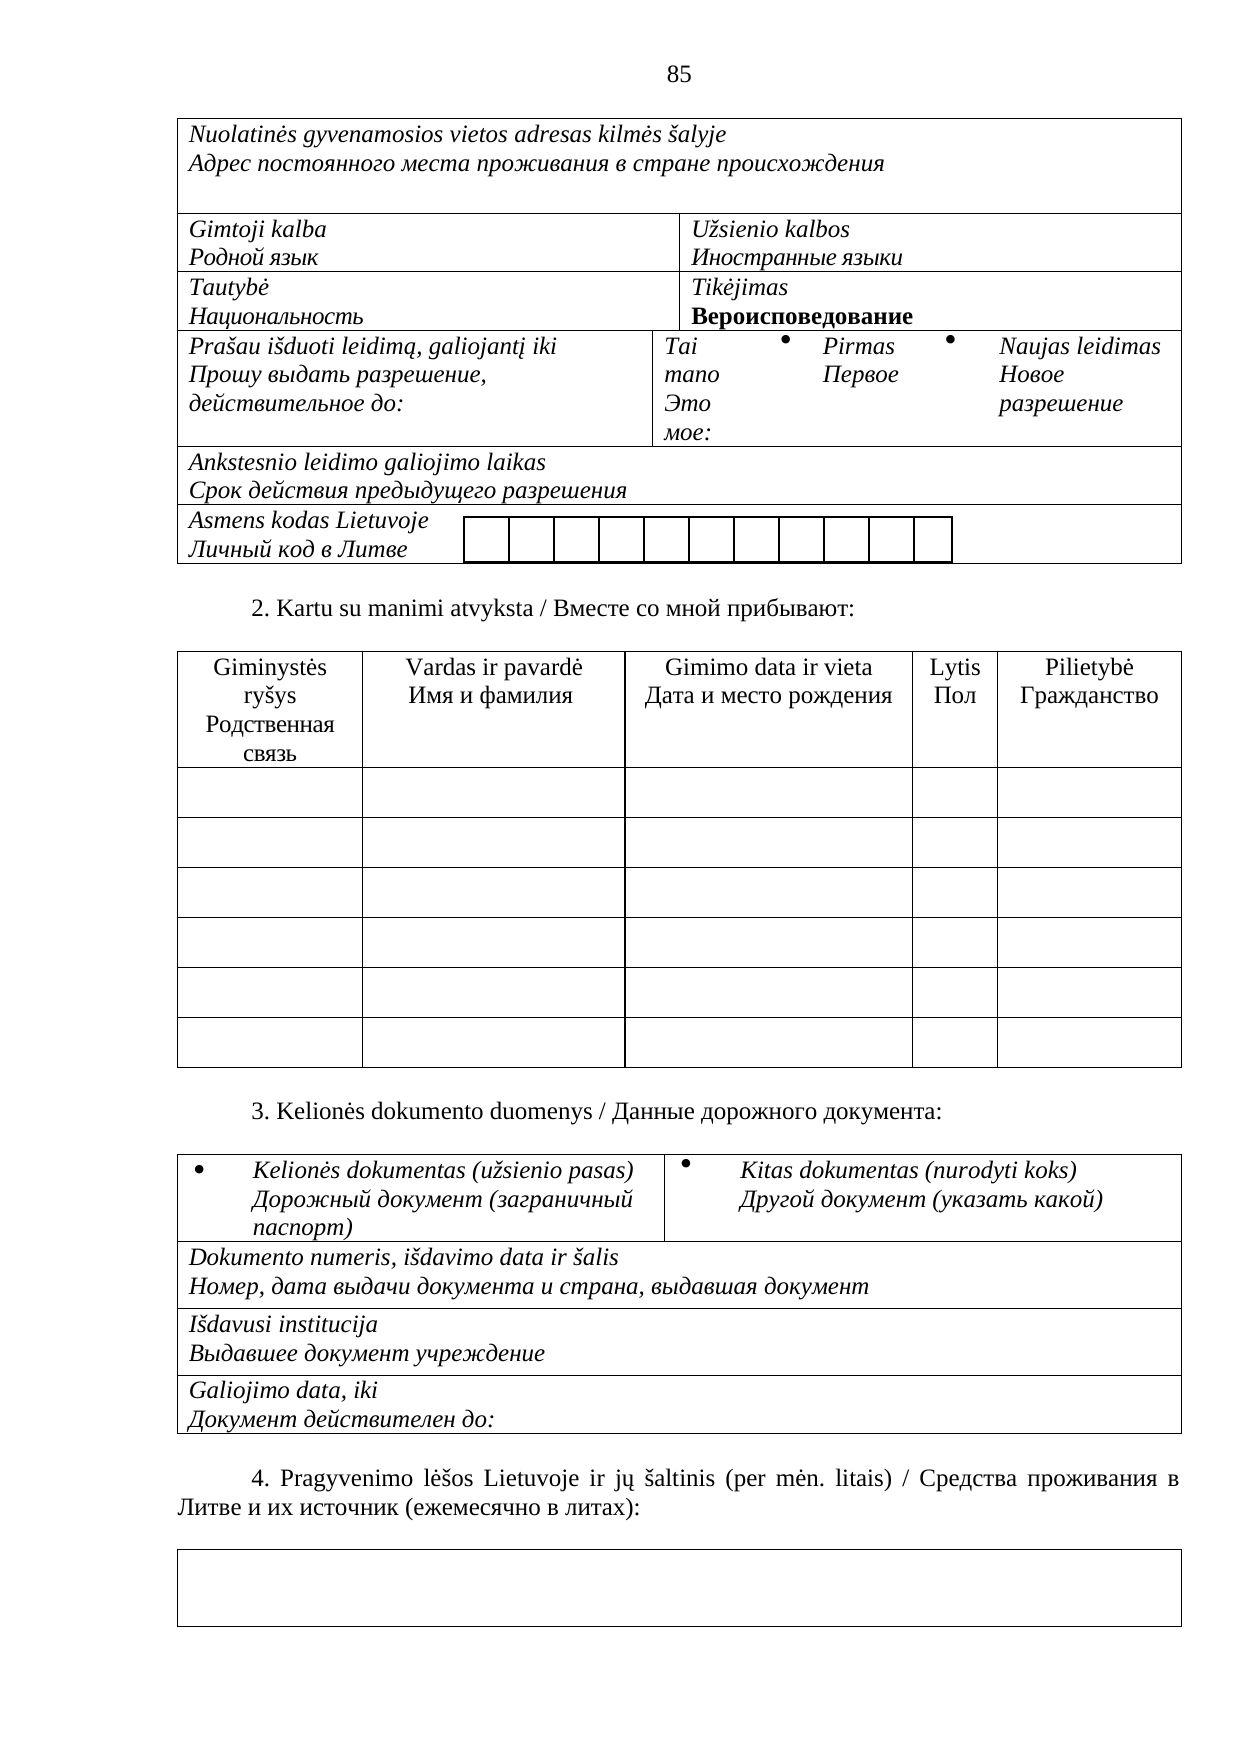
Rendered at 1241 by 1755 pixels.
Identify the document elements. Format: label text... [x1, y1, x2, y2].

table_cell [998, 868, 1181, 917]
table_cell [626, 768, 912, 817]
table_cell [178, 918, 362, 967]
table_cell [998, 1018, 1181, 1067]
table_cell [913, 868, 997, 917]
table_cell [363, 868, 624, 917]
table_header  [178, 1155, 241, 1241]
table_cell Išdavusi institucija Выдавшее документ учреждение [178, 1309, 1181, 1374]
table_cell Prašau išduoti leidimą, galiojantį iki Прошу выдать разрешение, действительное до: [178, 331, 652, 446]
table_header Vardas ir pavardė Имя и фамилия [363, 652, 624, 767]
table_cell [626, 1018, 912, 1067]
table_cell [363, 1018, 624, 1067]
table_cell [913, 968, 997, 1017]
table_header Kelionės dokumentas (užsienio pasas) Дорожный документ (заграничный паспорт) [241, 1155, 664, 1241]
table_cell [178, 768, 362, 817]
table_header Pilietybė Гражданство [998, 652, 1181, 767]
table_cell Tai mano Это мое: [653, 331, 770, 446]
table_cell Ankstesnio leidimo galiojimo laikas Срок действия предыдущего разрешения [178, 447, 1181, 504]
table_cell [913, 1018, 997, 1067]
table_cell Naujas leidimas Новое разрешение [988, 331, 1181, 446]
table_cell [626, 868, 912, 917]
table_cell [363, 968, 624, 1017]
table_cell [913, 918, 997, 967]
table_cell Pirmas Первое [811, 331, 935, 446]
table_cell [626, 918, 912, 967]
table_cell [913, 818, 997, 867]
table_cell [626, 968, 912, 1017]
table_cell [178, 968, 362, 1017]
table_header Gimimo data ir vieta Дата и место рождения [626, 652, 912, 767]
table_cell Gimtoji kalba Родной язык [178, 214, 679, 271]
table_cell  [770, 331, 811, 446]
table_cell [178, 818, 362, 867]
table_cell [913, 768, 997, 817]
table_header [178, 1550, 1181, 1626]
table_cell  [935, 331, 988, 446]
table_cell [178, 868, 362, 917]
text 4. Pragyvenimo lėšos Lietuvoje ir jų šaltinis (per mėn. litais) / Средства проживания в Литве и их источник (ежемесячно в литах): [177, 1463, 1181, 1520]
table_cell Dokumento numeris, išdavimo data ir šalis Номер, дата выдачи документа и страна, выдавшая документ [178, 1242, 1181, 1308]
table_cell Užsienio kalbos Иностранные языки [680, 214, 1181, 271]
table_cell Galiojimo data, iki Документ действителен до: [178, 1376, 1181, 1433]
table_cell [363, 918, 624, 967]
text 2. Kartu su manimi atvyksta / Вместе со мной прибывают: [177, 593, 1181, 622]
table_cell [363, 818, 624, 867]
table_cell Nuolatinės gyvenamosios vietos adresas kilmės šalyje Адрес постоянного места проживания в стране происхождения [178, 119, 1181, 213]
table_header Kitas dokumentas (nurodyti koks) Другой документ (указать какой) [729, 1155, 1181, 1241]
table_cell [998, 968, 1181, 1017]
table_cell [998, 818, 1181, 867]
table_cell [998, 918, 1181, 967]
table_cell [178, 1018, 362, 1067]
table_cell [363, 768, 624, 817]
table_cell Asmens kodas Lietuvoje Личный код в Литве [178, 505, 1181, 563]
table_header  [665, 1155, 729, 1241]
table_cell Tikėjimas Вероисповедование [680, 272, 1181, 330]
table_header Lytis Пол [913, 652, 997, 767]
table_cell [998, 768, 1181, 817]
table_cell Tautybė Национальность [178, 272, 679, 330]
table_cell [626, 818, 912, 867]
table_header Giminystės ryšys Родственная связь [178, 652, 362, 767]
text 3. Kelionės dokumento duomenys / Данные дорожного документа: [177, 1096, 1181, 1125]
